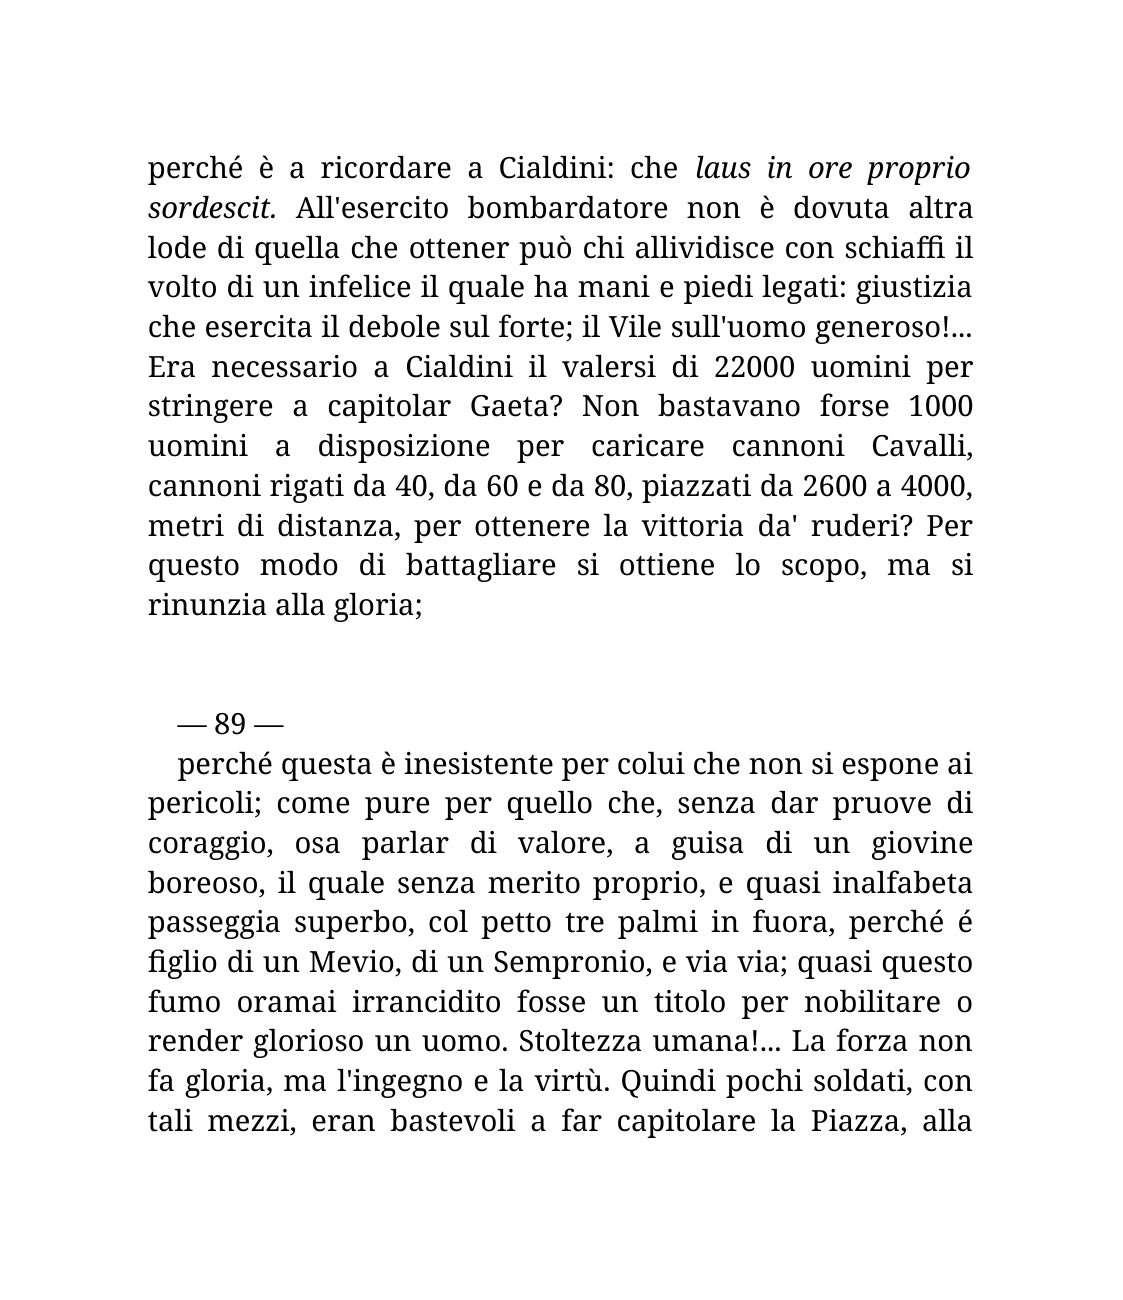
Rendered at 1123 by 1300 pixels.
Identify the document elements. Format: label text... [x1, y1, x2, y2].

text — 89 — [148, 703, 974, 743]
text perché questa è inesistente per colui che non si espone ai pericoli; come pure per quello che, senza dar pruove di coraggio, osa parlar di valore, a guisa di un giovine boreoso, il quale senza merito proprio, e quasi inalfabeta passeggia superbo, col petto tre palmi in fuora, perché é figlio di un Mevio, di un Sempronio, e via via; quasi questo fumo oramai irrancidito fosse un titolo per nobilitare o render glorioso un uomo. Stoltezza umana!... La forza non fa gloria, ma l'ingegno e la virtù. Quindi pochi soldati, con tali mezzi, eran bastevoli a far capitolare la Piazza, alla [148, 743, 974, 1140]
text perché è a ricordare a Cialdini: che laus in ore proprio sordescit. All'esercito bombardatore non è dovuta altra lode di quella che ottener può chi allividisce con schiaffi il volto di un infelice il quale ha mani e piedi legati: giustizia che esercita il debole sul forte; il Vile sull'uomo generoso!... Era necessario a Cialdini il valersi di 22000 uomini per stringere a capitolar Gaeta? Non bastavano forse 1000 uomini a disposizione per caricare cannoni Cavalli, cannoni rigati da 40, da 60 e da 80, piazzati da 2600 a 4000, metri di distanza, per ottenere la vittoria da' ruderi? Per questo modo di battagliare si ottiene lo scopo, ma si rinunzia alla gloria; [148, 148, 974, 624]
